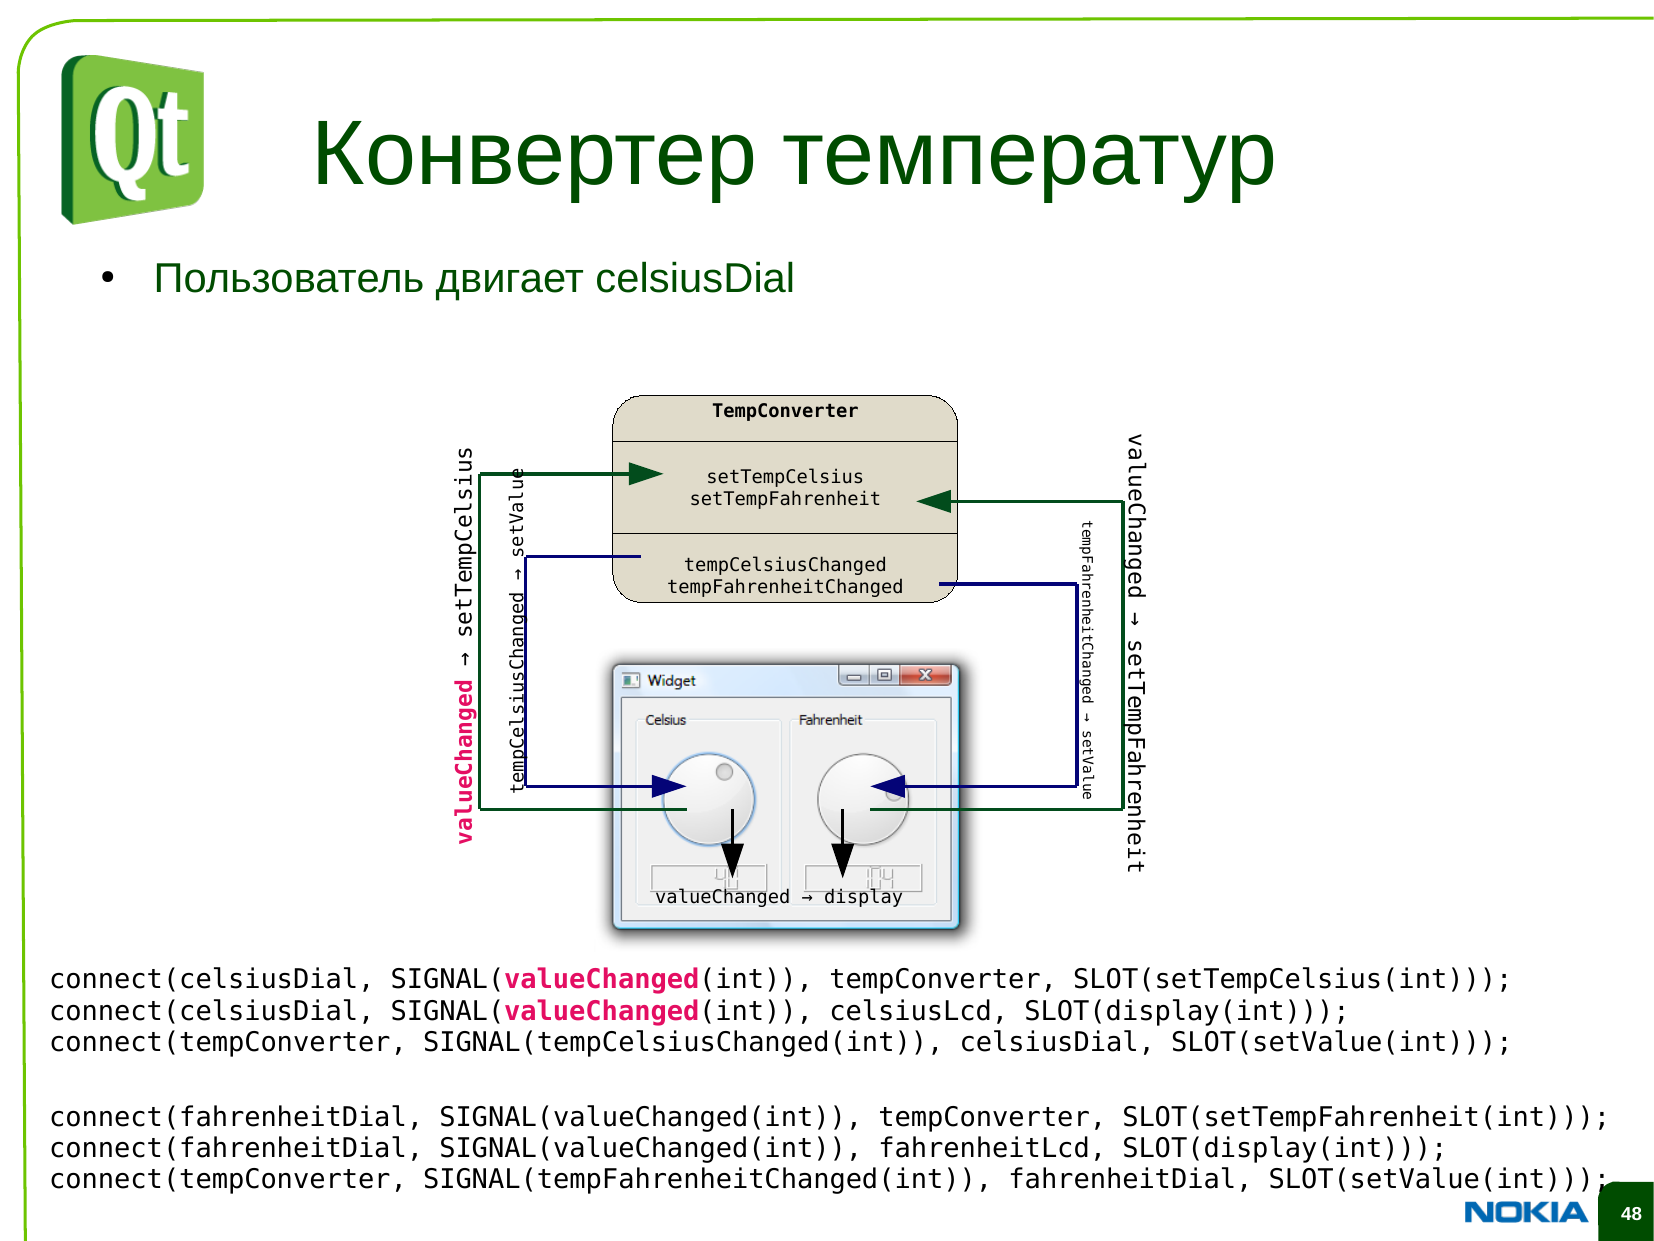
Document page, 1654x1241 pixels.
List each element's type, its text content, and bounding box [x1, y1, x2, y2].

picture [594, 648, 986, 952]
list Пользователь двигает celsiusDial [82, 254, 1571, 325]
text_box TempConverter setTempCelsius setTempFahrenheit tempCelsiusChanged tempFahrenheitChanged [612, 534, 958, 603]
picture [1465, 1203, 1589, 1223]
text_box tempCelsiusChanged → setValue [497, 453, 536, 810]
text_box tempFahrenheitChanged → setValue [1071, 505, 1104, 816]
text_box connect(celsiusDial, SIGNAL(valueChanged(int)), tempConverter, SLOT(setTempCelsius(int))); connect(celsiusDial, SIGNAL(valueChanged(int)), celsiusLcd, SLOT(display(int))); connect(tempConverter, SIGNAL(tempCelsiusChanged(int)), celsiusDial, SLOT(setValue(int))); connect(fahrenheitDial, SIGNAL(valueChanged(int)), tempConverter, SLOT(setTempFahrenheit(int))); connect(fahrenheitDial, SIGNAL(valueChanged(int)), fahrenheitLcd, SLOT(display(int))); connect(tempConverter, SIGNAL(tempFahrenheitChanged(int)), fahrenheitDial, SLOT(setValue(int))); [34, 956, 1625, 1203]
title Конвертер температур [257, 49, 1333, 254]
picture [61, 55, 204, 225]
text_box TempConverter setTempCelsius setTempFahrenheit tempCelsiusChanged tempFahrenheitChanged [612, 395, 958, 441]
text_box valueChanged → display [640, 878, 933, 916]
text_box TempConverter setTempCelsius setTempFahrenheit tempCelsiusChanged tempFahrenheitChanged [612, 442, 958, 533]
text_box valueChanged → setTempFahrenheit [1114, 419, 1158, 890]
text_box valueChanged → setTempCelsius [442, 431, 485, 860]
